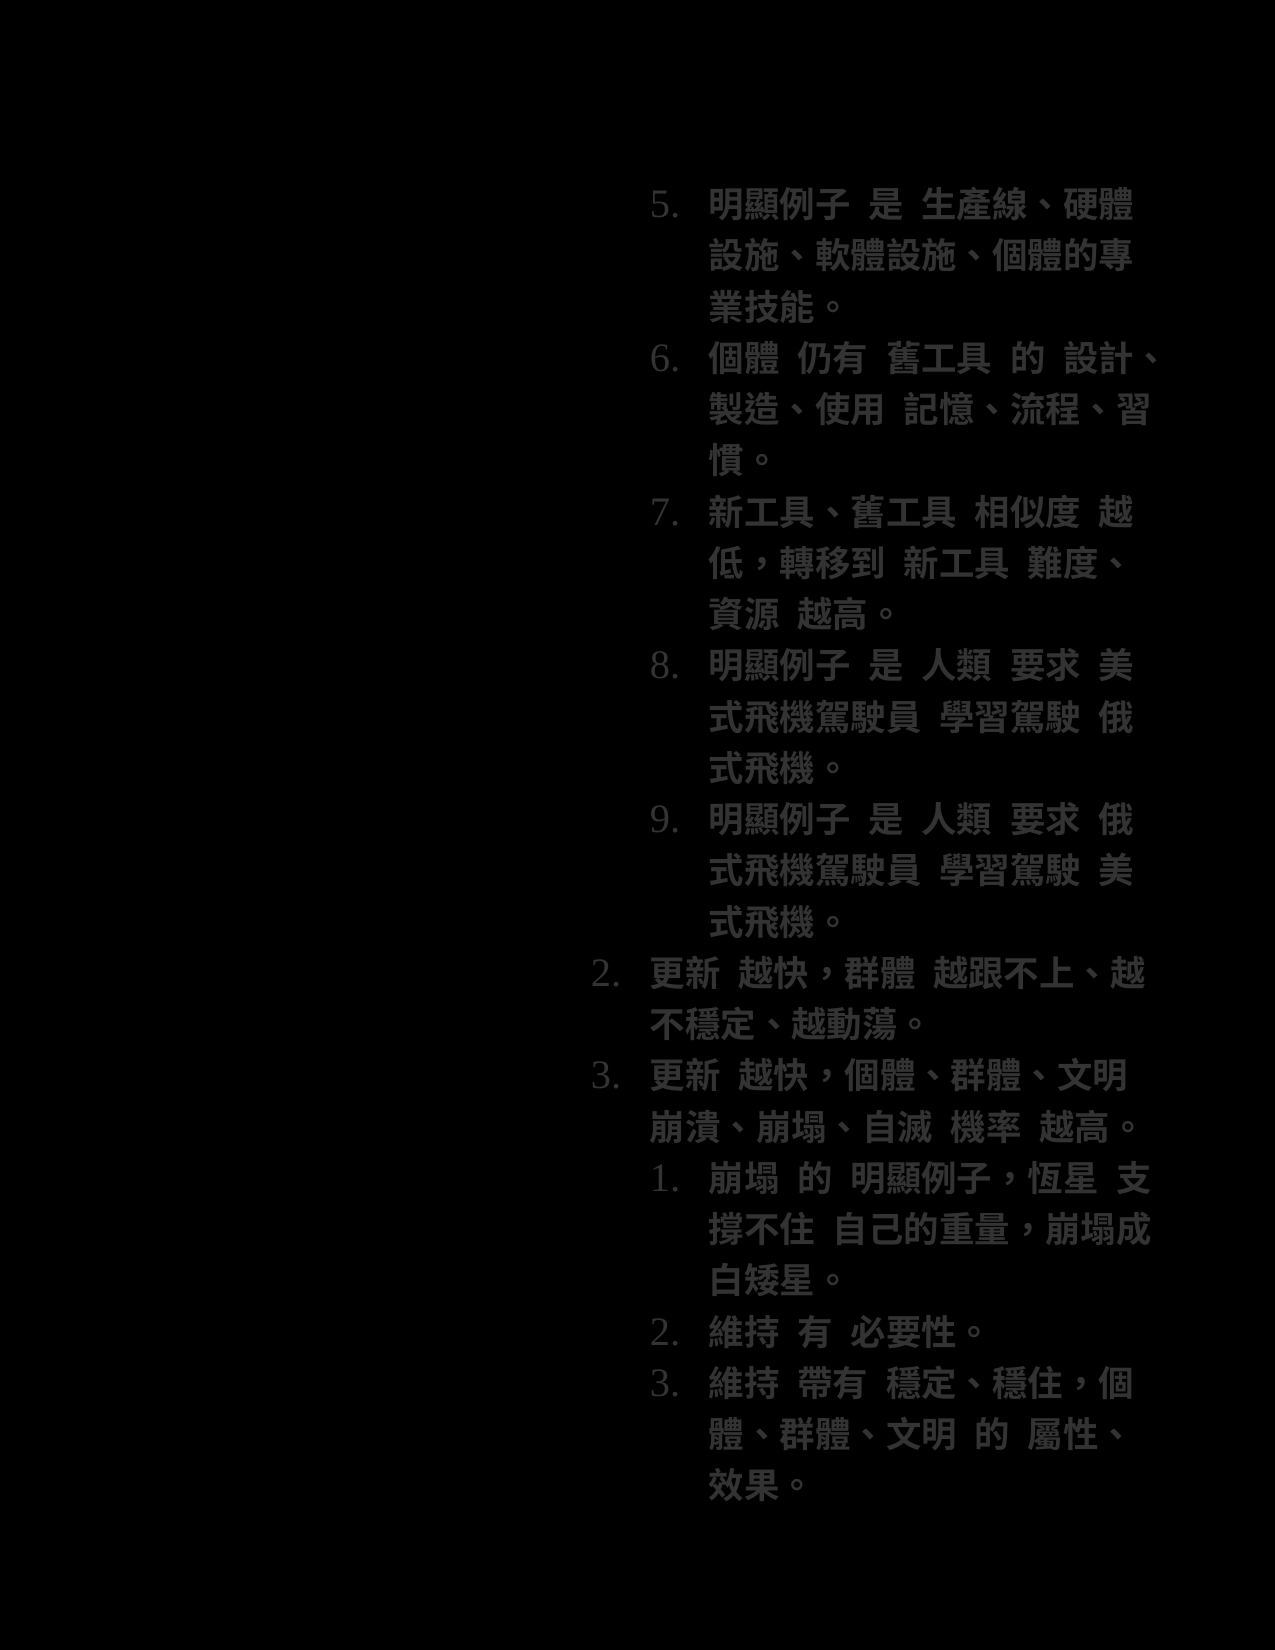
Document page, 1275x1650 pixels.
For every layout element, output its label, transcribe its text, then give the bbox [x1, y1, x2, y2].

list 明顯例子 是 生產線、硬體設施、軟體設施、個體的專業技能。 [649, 176, 1157, 330]
list 個體 仍有 舊工具 的 設計、製造、使用 記憶、流程、習慣。 [649, 330, 1157, 484]
list 更新 越快，群體 越跟不上、越不穩定、越動蕩。 [591, 945, 1157, 1048]
list 新工具、舊工具 相似度 越低，轉移到 新工具 難度、資源 越高。 [649, 484, 1157, 638]
list 明顯例子 是 人類 要求 俄式飛機駕駛員 學習駕駛 美式飛機。 [649, 791, 1157, 945]
list 崩塌 的 明顯例子，恆星 支撐不住 自己的重量，崩塌成白矮星。 [649, 1150, 1157, 1304]
list 維持 有 必要性。 [649, 1304, 1157, 1355]
list 明顯例子 是 人類 要求 美式飛機駕駛員 學習駕駛 俄式飛機。 [649, 638, 1157, 791]
list 維持 帶有 穩定、穩住，個體、群體、文明 的 屬性、效果。 [649, 1355, 1157, 1509]
list 更新 越快，個體、群體、文明 崩潰、崩塌、自滅 機率 越高。 [591, 1048, 1157, 1150]
